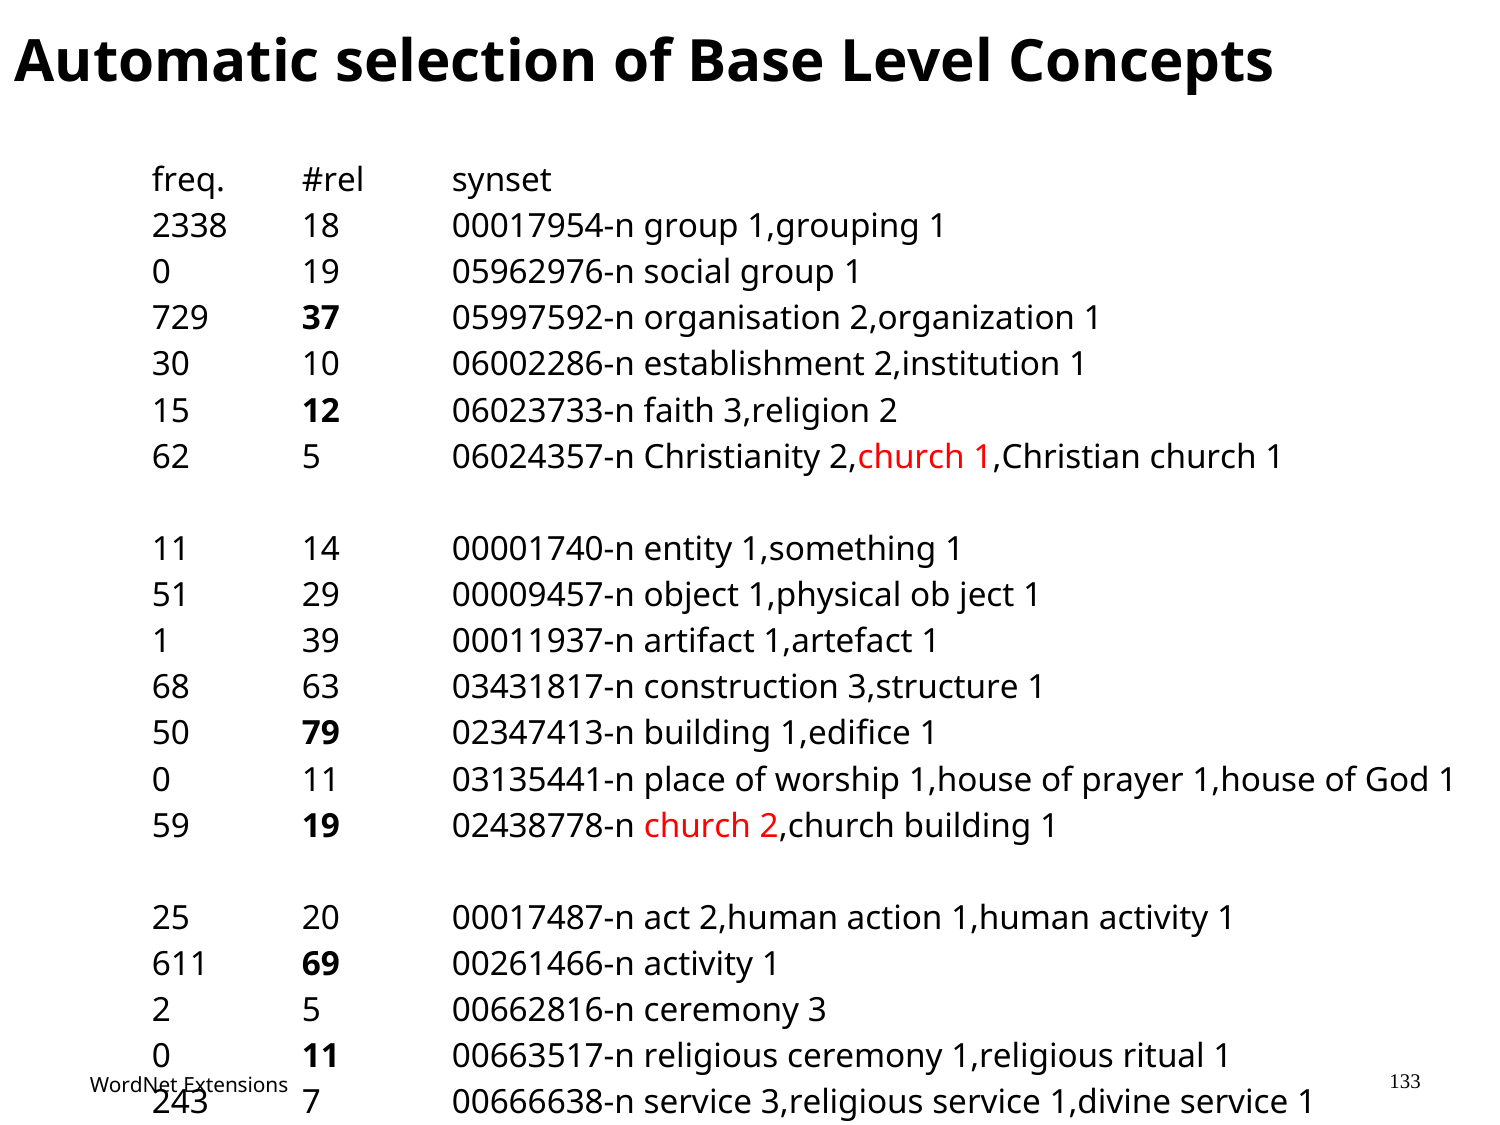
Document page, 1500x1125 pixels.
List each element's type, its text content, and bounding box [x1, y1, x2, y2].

title Automatic selection of Base Level Concepts [0, 0, 1500, 118]
text_box freq. #rel synset 2338 18 00017954-n group 1,grouping 1 0 19 05962976-n social group 1 729 37 05997592-n organisation 2,organization 1 30 10 06002286-n establishment 2,institution 1 15 12 06023733-n faith 3,religion 2 62 5 06024357-n Christianity 2,church 1,Christian church 1 11 14 00001740-n entity 1,something 1 51 29 00009457-n object 1,physical ob ject 1 1 39 00011937-n artifact 1,artefact 1 68 63 03431817-n construction 3,structure 1 50 79 02347413-n building 1,ediﬁce 1 0 11 03135441-n place of worship 1,house of prayer 1,house of God 1 59 19 02438778-n church 2,church building 1 25 20 00017487-n act 2,human action 1,human activity 1 611 69 00261466-n activity 1 2 5 00662816-n ceremony 3 0 11 00663517-n religious ceremony 1,religious ritual 1 243 7 00666638-n service 3,religious service 1,divine service 1 11 1 00666912-n church 3,church service 1 [0, 147, 1500, 1125]
